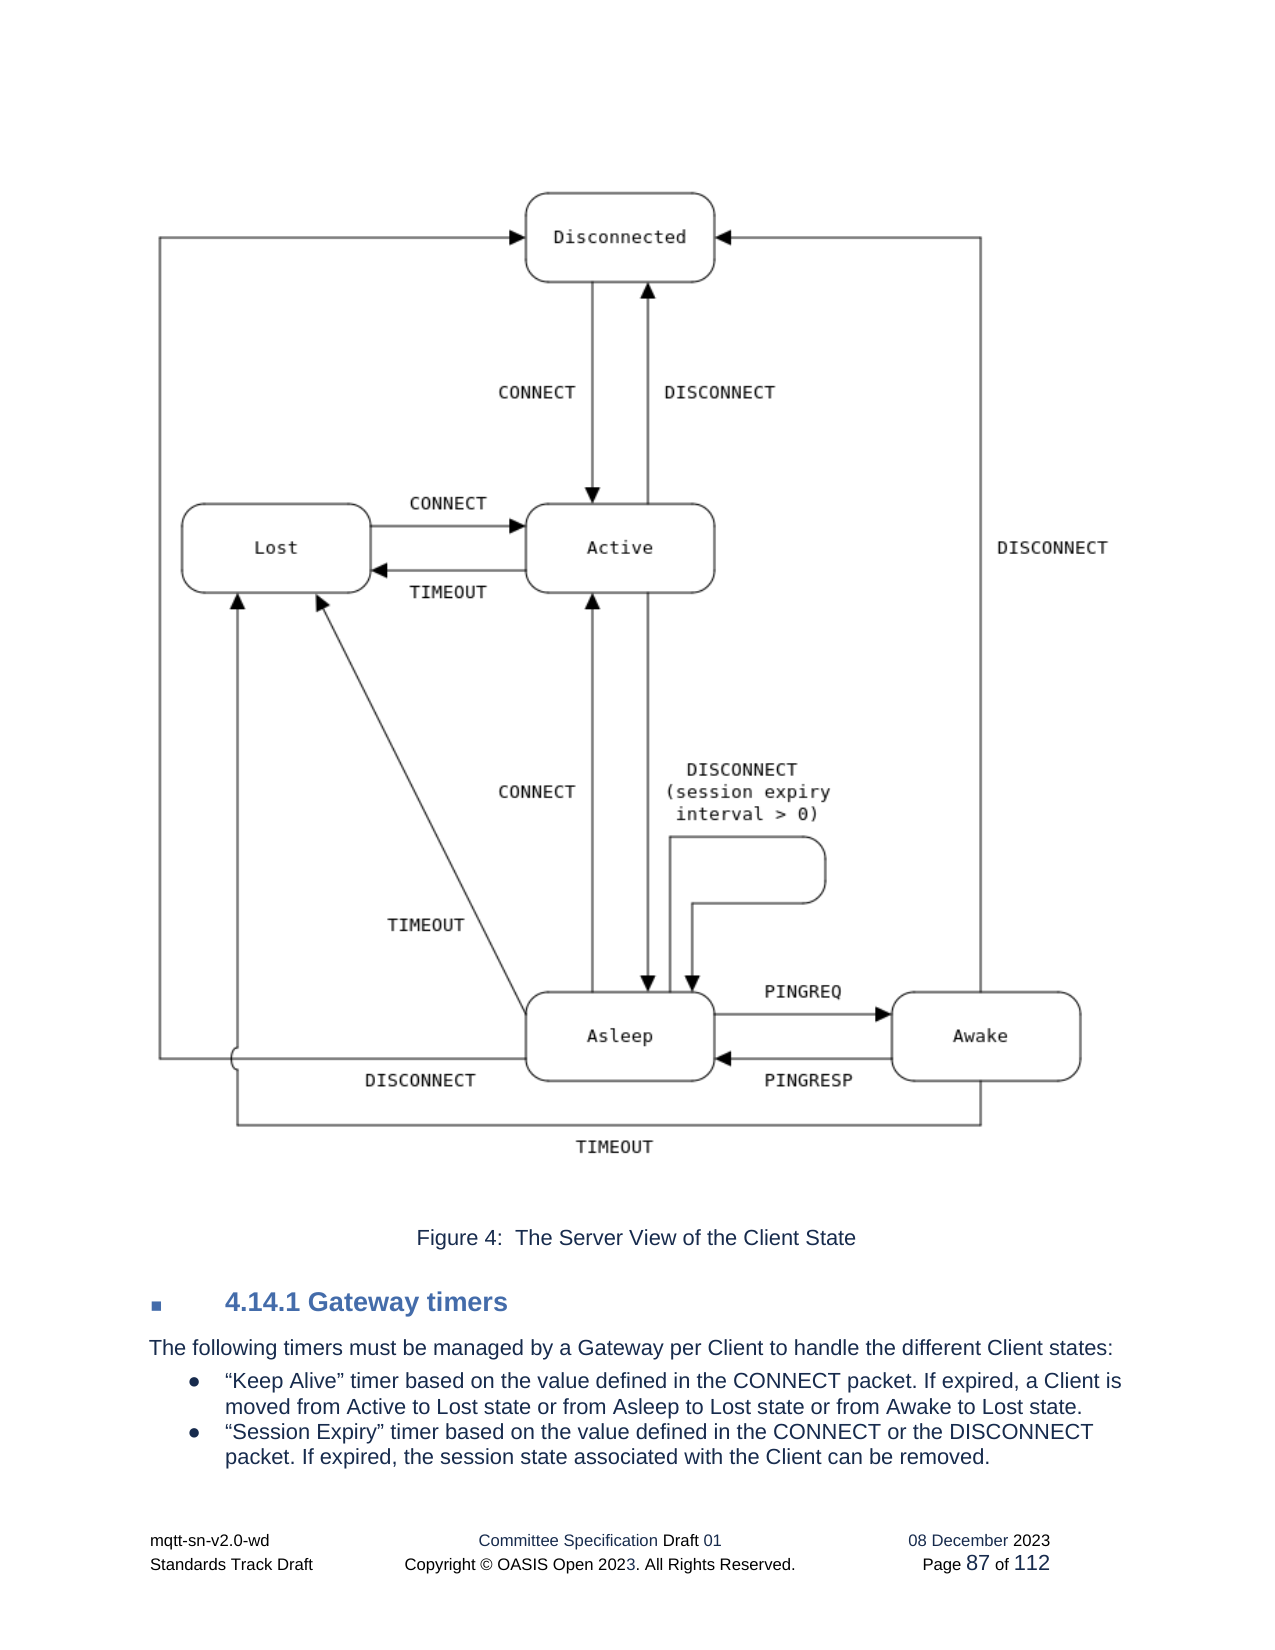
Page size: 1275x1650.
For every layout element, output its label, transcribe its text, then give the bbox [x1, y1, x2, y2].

list “Keep Alive” timer based on the value defined in the CONNECT packet. If expired, a Client is moved from Active to Lost state or from Asleep to Lost state or from Awake to Lost state. [187, 1368, 1124, 1419]
text Figure 4: The Server View of the Client State [148, 1225, 1124, 1250]
picture [149, 150, 1124, 1192]
text The following timers must be managed by a Gateway per Client to handle the different Client states: [148, 1335, 1124, 1360]
list “Session Expiry” timer based on the value defined in the CONNECT or the DISCONNECT packet. If expired, the session state associated with the Client can be removed. [187, 1419, 1124, 1469]
subtitle 4.14.1 Gateway timers [150, 1284, 1124, 1322]
